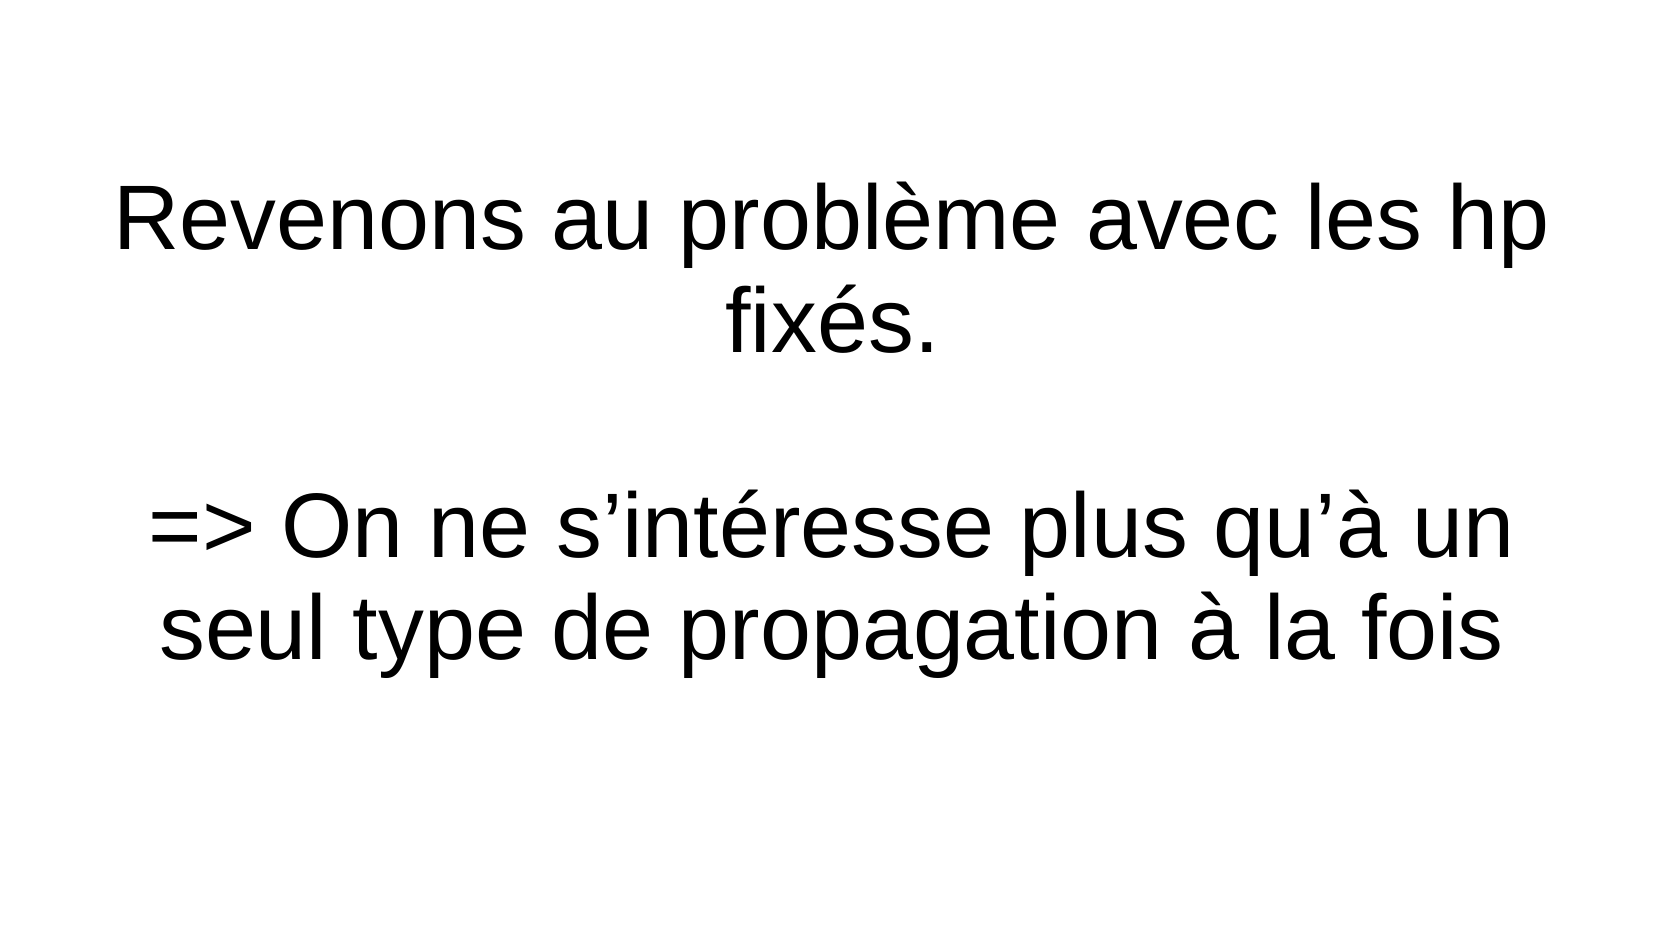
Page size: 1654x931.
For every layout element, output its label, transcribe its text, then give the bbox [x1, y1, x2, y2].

title Revenons au problème avec les hp fixés. => On ne s’intéresse plus qu’à un seul type de propagation à la fois [88, 166, 1577, 680]
